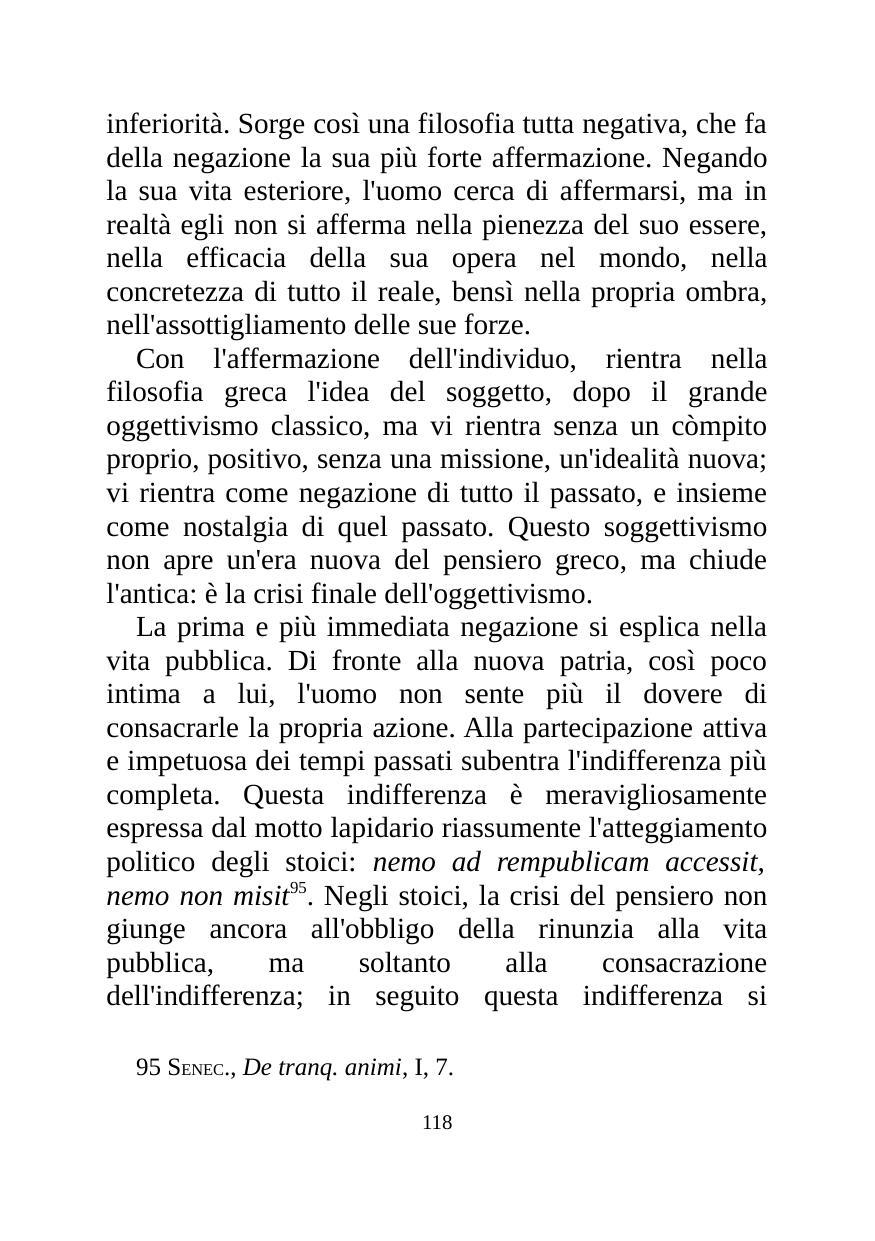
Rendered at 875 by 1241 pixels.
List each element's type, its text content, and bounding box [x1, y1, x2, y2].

text inferiorità. Sorge così una filosofia tutta negativa, che fa della negazione la sua più forte affermazione. Negando la sua vita esteriore, l'uomo cerca di affermarsi, ma in realtà egli non si afferma nella pienezza del suo essere, nella efficacia della sua opera nel mondo, nella concretezza di tutto il reale, bensì nella propria ombra, nell'assottigliamento delle sue forze. [106, 106, 768, 341]
text Con l'affermazione dell'individuo, rientra nella filosofia greca l'idea del soggetto, dopo il grande oggettivismo classico, ma vi rientra senza un còmpito proprio, positivo, senza una missione, un'idealità nuova; vi rientra come negazione di tutto il passato, e insieme come nostalgia di quel passato. Questo soggettivismo non apre un'era nuova del pensiero greco, ma chiude l'antica: è la crisi finale dell'oggettivismo. [106, 341, 768, 609]
text Senec., De tranq. animi, I, 7. [106, 1052, 768, 1080]
text La prima e più immediata negazione si esplica nella vita pubblica. Di fronte alla nuova patria, così poco intima a lui, l'uomo non sente più il dovere di consacrarle la propria azione. Alla partecipazione attiva e impetuosa dei tempi passati subentra l'indifferenza più completa. Questa indifferenza è meravigliosamente espressa dal motto lapidario riassumente l'atteggiamento politico degli stoici: nemo ad rempublicam accessit, nemo non misit. Negli stoici, la crisi del pensiero non giunge ancora all'obbligo della rinunzia alla vita pubblica, ma soltanto alla consacrazione dell'indifferenza; in seguito questa indifferenza si [106, 609, 768, 1012]
